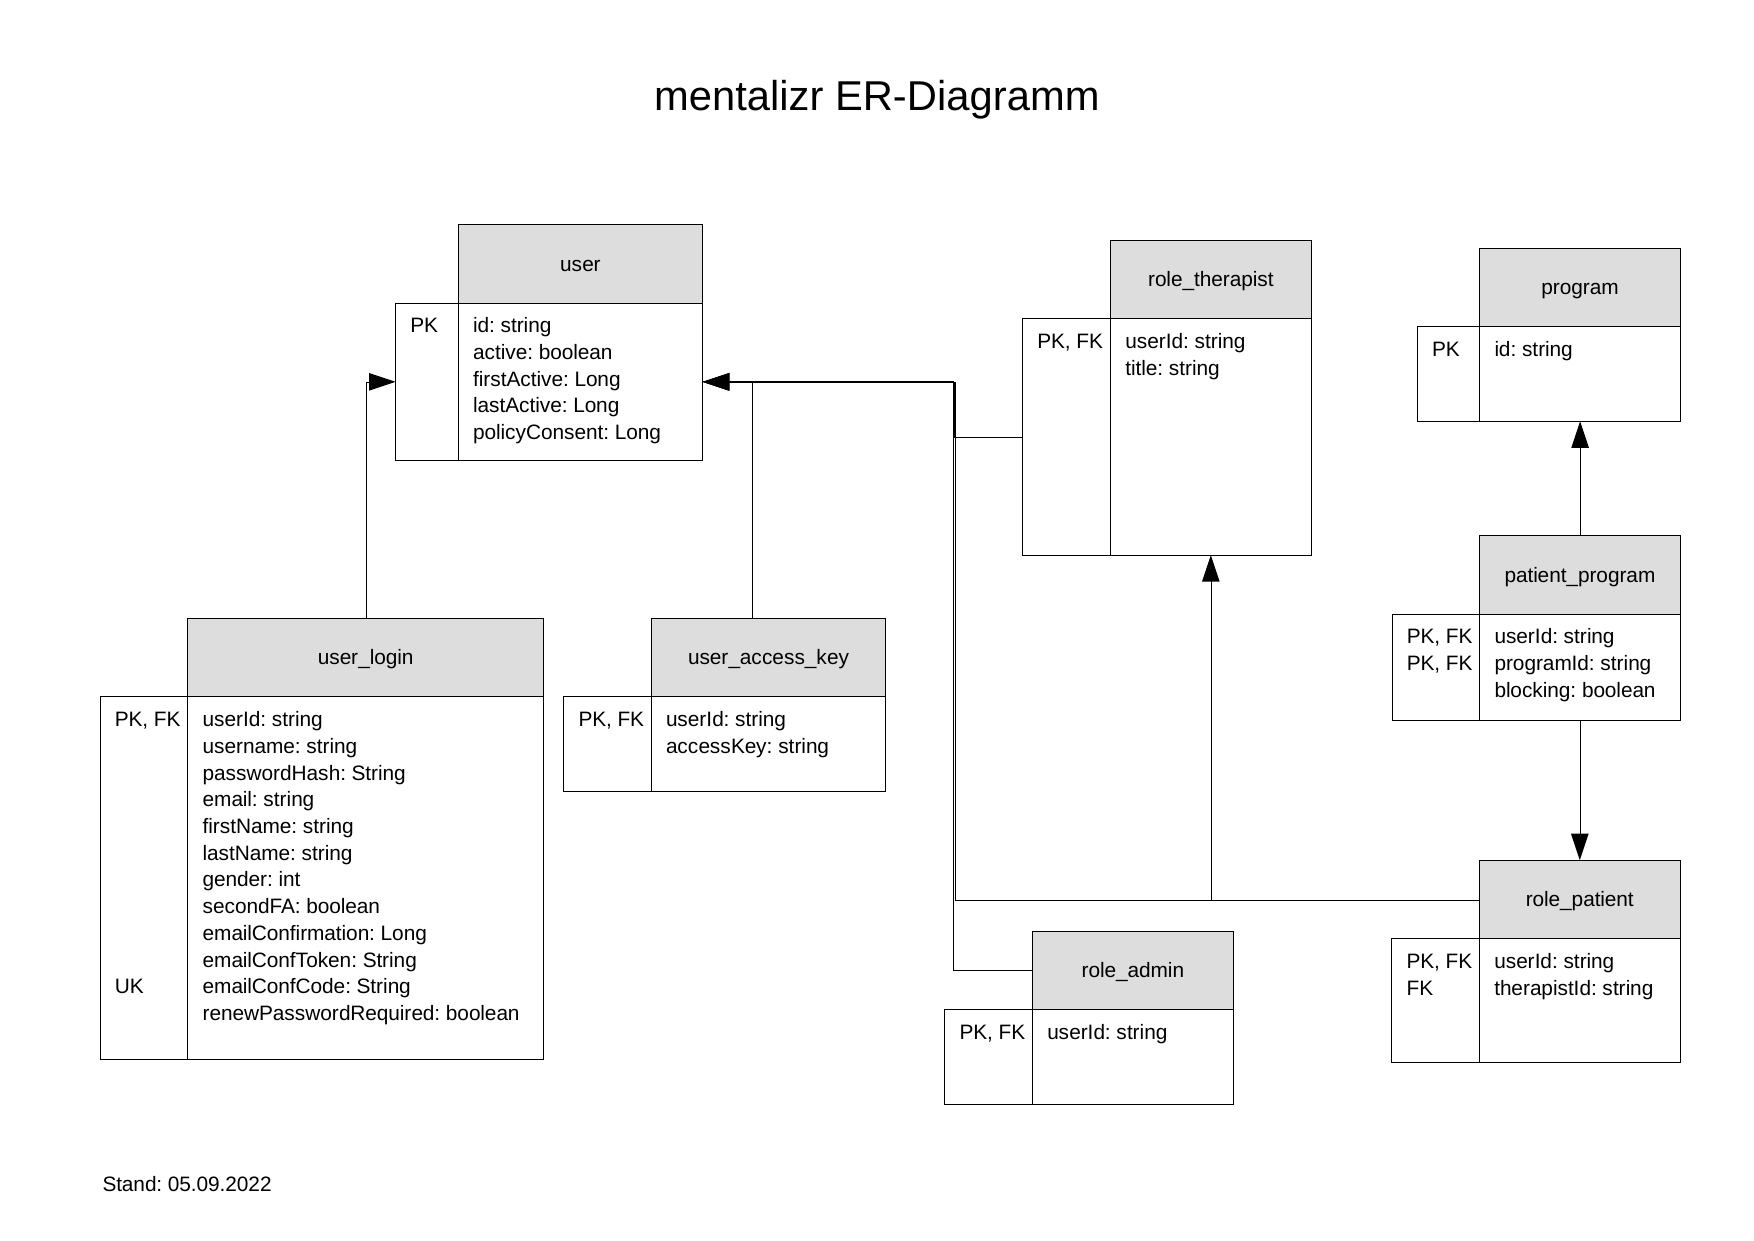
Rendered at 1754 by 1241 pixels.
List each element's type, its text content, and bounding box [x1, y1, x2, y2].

text_box role_therapist [1110, 240, 1312, 318]
text_box PK, FK FK [1391, 938, 1480, 1063]
text_box userId: string accessKey: string [652, 696, 886, 792]
text_box patient_program [1479, 535, 1681, 614]
text_box user_login [187, 618, 544, 696]
text_box PK, FK [563, 696, 652, 792]
text_box PK [1417, 326, 1480, 422]
text_box userId: string username: string passwordHash: String email: string firstName: string lastName: string gender: int secondFA: boolean emailConfirmation: Long emailConfToken: String emailConfCode: String renewPasswordRequired: boolean [188, 696, 544, 1060]
text_box PK, FK UK [100, 696, 188, 1060]
text_box program [1479, 248, 1681, 326]
text_box Stand: 05.09.2022 [87, 1165, 502, 1211]
text_box id: string [1480, 326, 1681, 422]
text_box PK, FK [944, 1009, 1033, 1105]
text_box user_access_key [651, 618, 886, 696]
text_box PK, FK PK, FK [1392, 614, 1480, 721]
text_box PK, FK [1022, 318, 1111, 556]
text_box userId: string therapistId: string [1480, 938, 1681, 1063]
text_box userId: string [1033, 1009, 1234, 1105]
text_box role_admin [1032, 931, 1234, 1009]
text_box role_patient [1479, 860, 1681, 938]
title mentalizr ER-Diagramm [87, 49, 1667, 142]
text_box userId: string programId: string blocking: boolean [1480, 614, 1681, 721]
text_box PK [395, 303, 459, 461]
text_box id: string active: boolean firstActive: Long lastActive: Long policyConsent: Long [459, 303, 703, 461]
text_box user [458, 224, 703, 303]
text_box userId: string title: string [1111, 318, 1312, 556]
